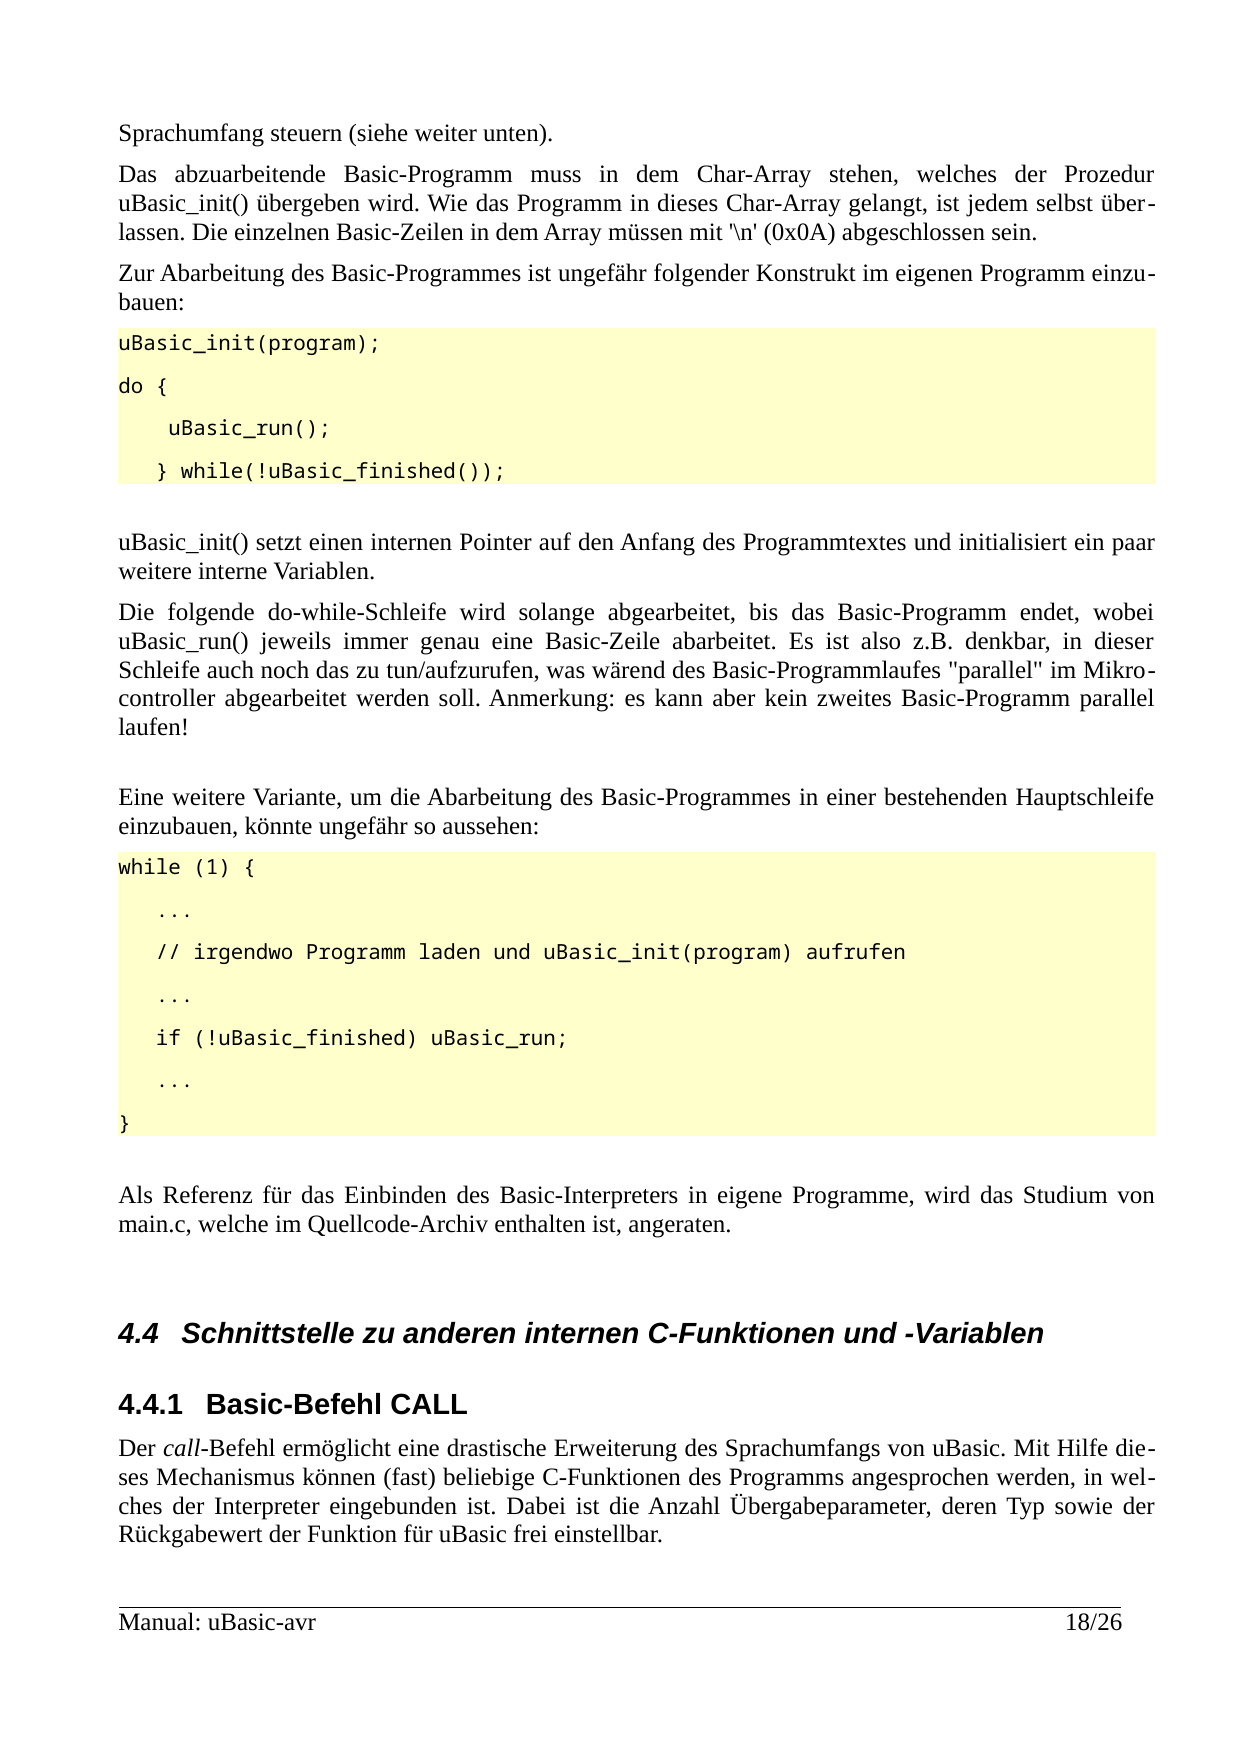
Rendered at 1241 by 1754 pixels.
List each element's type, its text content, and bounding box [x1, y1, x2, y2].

text ... [118, 1065, 1156, 1094]
text Als Referenz für das Einbinden des Basic-Interpreters in eigene Programme, wird das Studium von main.c, welche im Quellcode-Archiv enthalten ist, angeraten. [118, 1180, 1156, 1237]
text Sprachumfang steuern (siehe weiter unten). [118, 118, 1156, 147]
text if (!uBasic_finished) uBasic_run; [118, 1023, 1156, 1051]
text Eine weitere Variante, um die Abarbeitung des Basic-Programmes in einer bestehenden Hauptschleife einzubauen, könnte ungefähr so aussehen: [118, 753, 1156, 840]
subtitle Schnittstelle zu anderen internen C-Funktionen und -Variablen [118, 1316, 1156, 1350]
text ... [118, 980, 1156, 1008]
text // irgendwo Programm laden und uBasic_init(program) aufrufen [118, 937, 1156, 966]
text uBasic_init(program); [118, 328, 1156, 357]
text Der call-Befehl ermöglicht eine drastische Erweiterung des Sprachumfangs von uBasic. Mit Hilfe die­ses Mechanismus können (fast) beliebige C-Funktionen des Programms angesprochen werden, in wel­ches der Interpreter eingebunden ist. Dabei ist die Anzahl Übergabeparameter, deren Typ sowie der Rückgabewert der Funktion für uBasic frei einstellbar. [118, 1433, 1156, 1548]
text while (1) { [118, 852, 1156, 881]
text do { [118, 371, 1156, 399]
text Die folgende do-while-Schleife wird solange abgearbeitet, bis das Basic-Programm endet, wobei uBasic_run() jeweils immer genau eine Basic-Zeile abarbeitet. Es ist also z.B. denkbar, in dieser Schleife auch noch das zu tun/aufzurufen, was wärend des Basic-Programmlaufes "parallel" im Mikro­controller abgearbeitet werden soll. Anmerkung: es kann aber kein zweites Basic-Programm parallel laufen! [118, 597, 1156, 741]
text } [118, 1108, 1156, 1136]
text ... [118, 895, 1156, 923]
text uBasic_init() setzt einen internen Pointer auf den Anfang des Programmtextes und initialisiert ein paar weitere interne Variablen. [118, 498, 1156, 585]
subtitle Basic-Befehl CALL [118, 1387, 1156, 1421]
text Zur Abarbeitung des Basic-Programmes ist ungefähr folgender Konstrukt im eigenen Programm einzu­bauen: [118, 258, 1156, 316]
text uBasic_run(); [118, 413, 1156, 442]
text Das abzuarbeitende Basic-Programm muss in dem Char-Array stehen, welches der Prozedur uBasic_init() übergeben wird. Wie das Programm in dieses Char-Array gelangt, ist jedem selbst über­lassen. Die einzelnen Basic-Zeilen in dem Array müssen mit '\n' (0x0A) abgeschlossen sein. [118, 159, 1156, 246]
text } while(!uBasic_finished()); [118, 456, 1156, 484]
